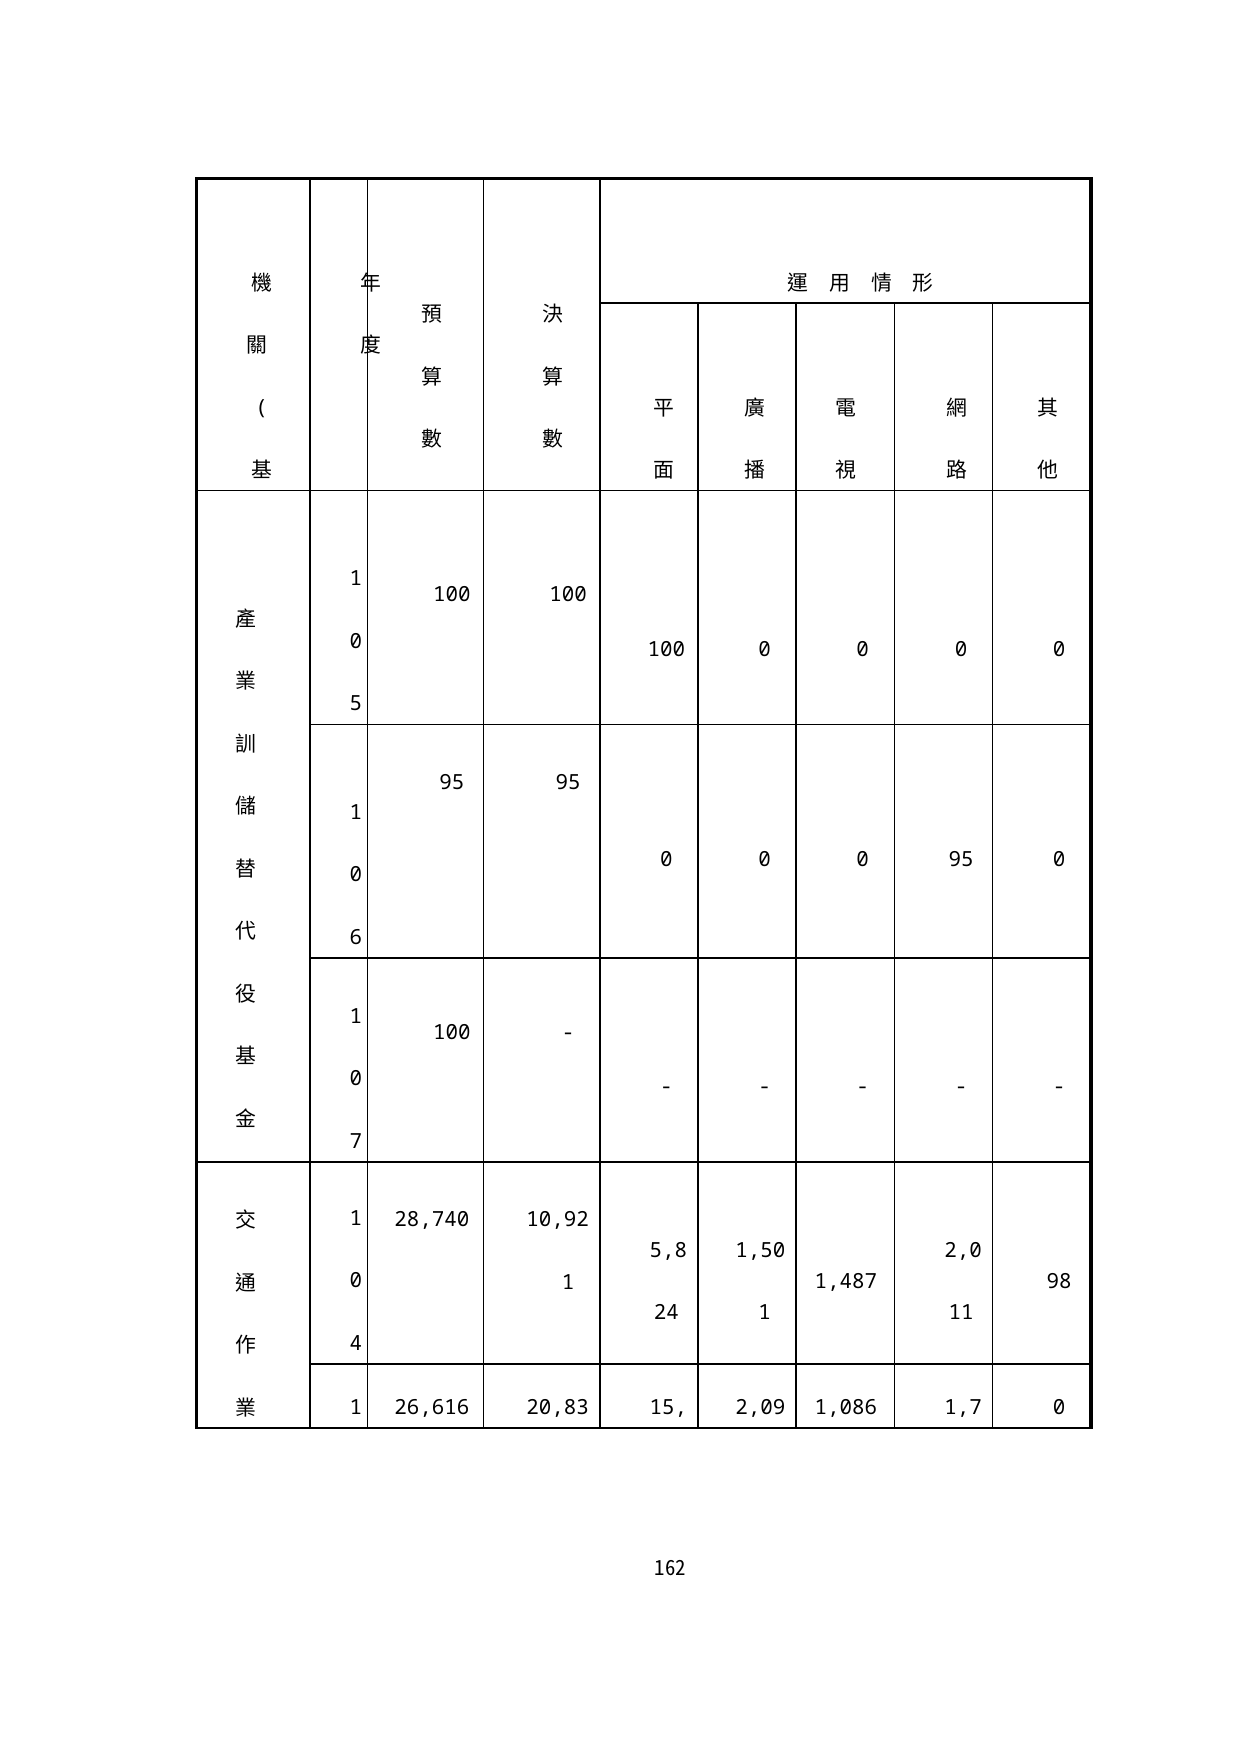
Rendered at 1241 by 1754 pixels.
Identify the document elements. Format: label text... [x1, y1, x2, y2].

table_cell 平面 [601, 304, 697, 490]
table_cell 2,011 [895, 1163, 992, 1363]
table_cell 106 [311, 725, 367, 957]
table_cell 1 [311, 1365, 367, 1427]
table_cell 95 [368, 725, 483, 957]
table_cell 100 [484, 491, 599, 723]
table_cell 104 [311, 1163, 367, 1363]
table_cell 1,487 [797, 1163, 894, 1363]
table_cell - [797, 959, 894, 1161]
table_cell 交通作業 [198, 1163, 309, 1427]
table_header 決算數 [484, 180, 599, 490]
table_cell 0 [993, 491, 1089, 723]
table_cell 98 [993, 1163, 1089, 1363]
table_cell - [895, 959, 992, 1161]
table_cell 0 [993, 1365, 1089, 1427]
table_cell 0 [993, 725, 1089, 957]
table_cell 網路 [895, 304, 992, 490]
table_cell 2,09 [699, 1365, 795, 1427]
table_cell 100 [368, 959, 483, 1161]
table_cell 28,740 [368, 1163, 483, 1363]
table_cell 107 [311, 959, 367, 1161]
table_cell 95 [895, 725, 992, 957]
table_header 機關(基金)名稱 [198, 180, 309, 490]
table_cell - [484, 959, 599, 1161]
table_cell 105 [311, 491, 367, 723]
table_cell - [699, 959, 795, 1161]
table_cell 0 [797, 491, 894, 723]
table_cell 1,501 [699, 1163, 795, 1363]
table_cell - [993, 959, 1089, 1161]
table_cell 產業訓儲替代役基金 [198, 491, 309, 1161]
table_cell 0 [601, 725, 697, 957]
table_cell 95 [484, 725, 599, 957]
table_cell 0 [699, 491, 795, 723]
table_cell 0 [699, 725, 795, 957]
table_cell - [601, 959, 697, 1161]
table_cell 10,921 [484, 1163, 599, 1363]
table_cell 15, [601, 1365, 697, 1427]
table_cell 1,086 [797, 1365, 894, 1427]
table_cell 0 [797, 725, 894, 957]
table_cell 廣播 [699, 304, 795, 490]
table_cell 26,616 [368, 1365, 483, 1427]
table_cell 100 [368, 491, 483, 723]
table_cell 1,7 [895, 1365, 992, 1427]
table_cell 0 [895, 491, 992, 723]
table_cell 電視 [797, 304, 894, 490]
table_header 預算數 [368, 180, 483, 490]
table_cell 其他 [993, 304, 1089, 490]
table_cell 20,83 [484, 1365, 599, 1427]
table_header 運用情形 [601, 180, 1089, 302]
table_header 年度 [311, 180, 367, 490]
table_cell 100 [601, 491, 697, 723]
table_cell 5,824 [601, 1163, 697, 1363]
